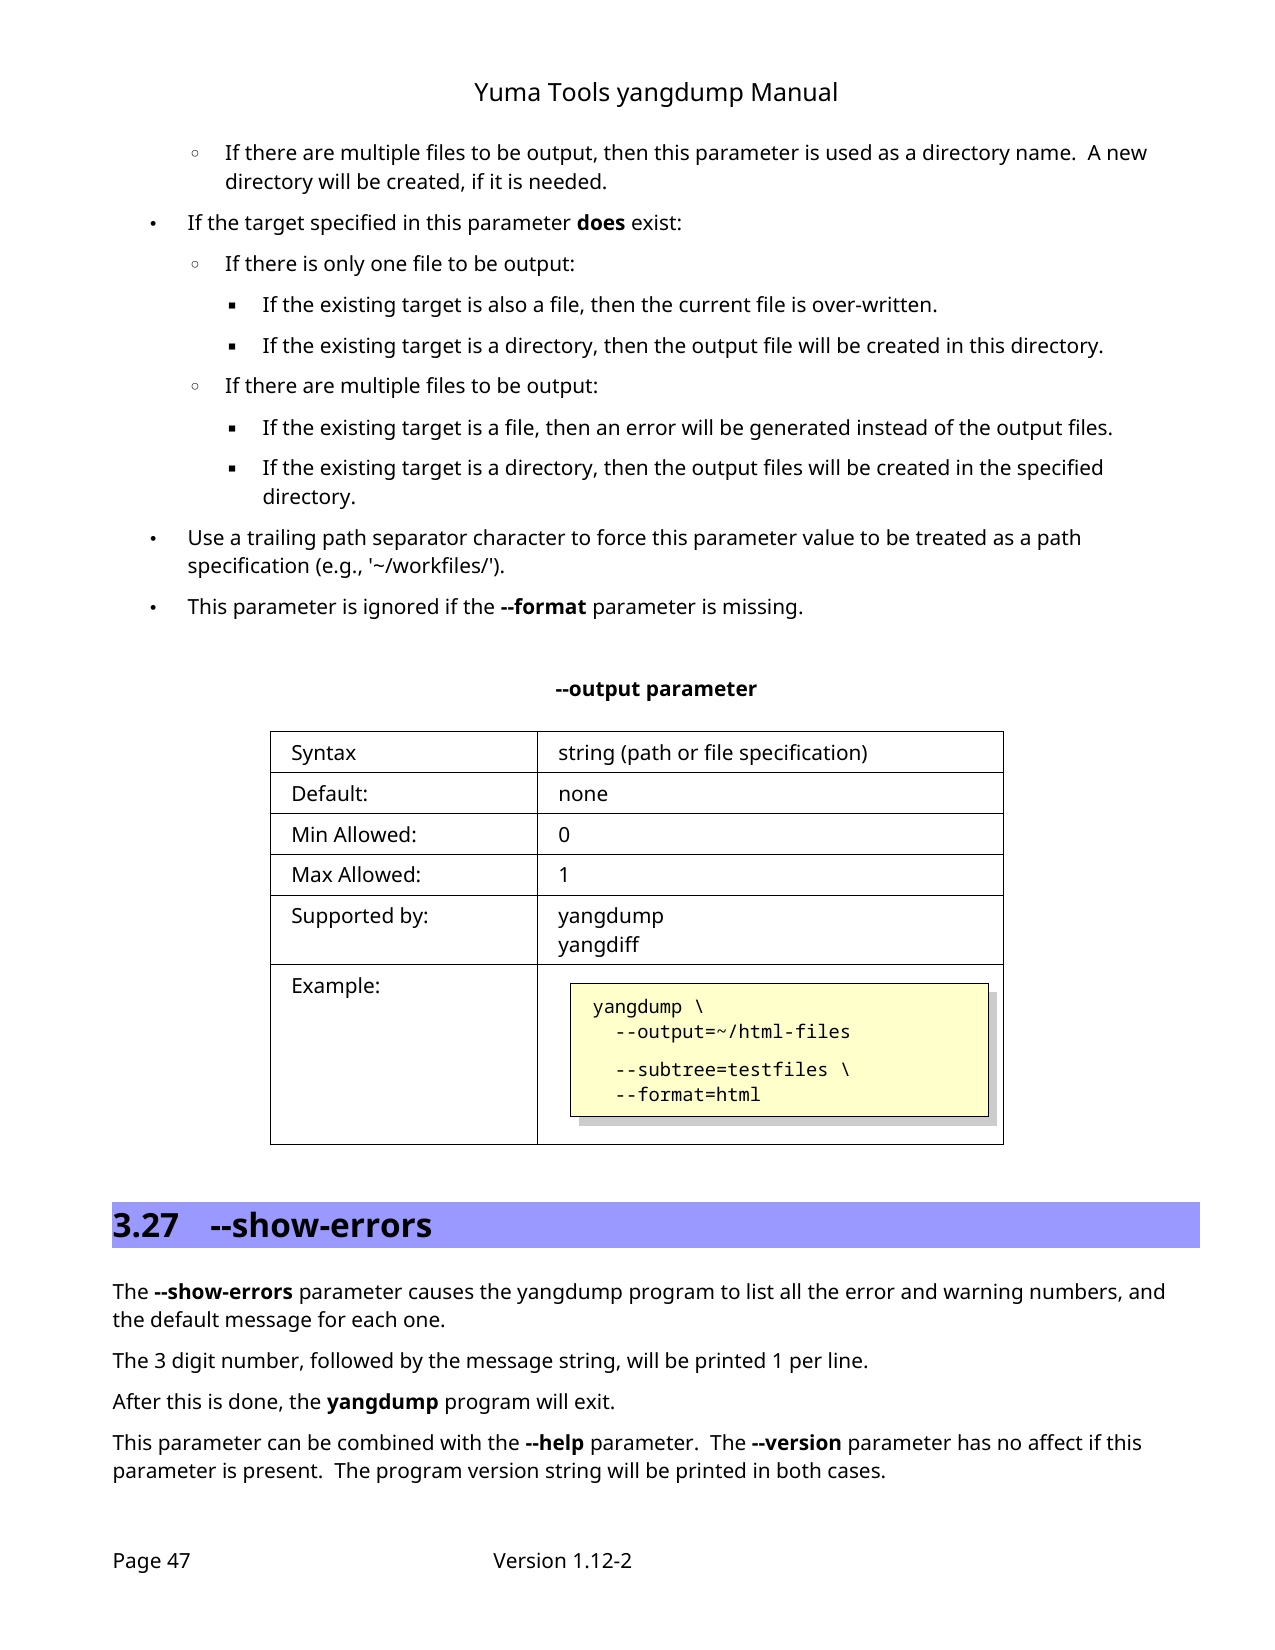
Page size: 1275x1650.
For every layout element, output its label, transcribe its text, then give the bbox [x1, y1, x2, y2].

table_cell none [538, 773, 1003, 813]
text The 3 digit number, followed by the message string, will be printed 1 per line. [112, 1346, 1200, 1375]
table_cell 0 [538, 814, 1003, 854]
list If the target specified in this parameter does exist: [150, 208, 1200, 236]
list If the existing target is a directory, then the output file will be created in this directory. [225, 331, 1200, 359]
subtitle --output parameter [127, 674, 1185, 703]
subtitle --show-errors [112, 1202, 1200, 1248]
list If there are multiple files to be output, then this parameter is used as a directory name. A new directory will be created, if it is needed. [187, 138, 1200, 195]
table_cell Max Allowed: [271, 855, 537, 895]
table_header string (path or file specification) [538, 732, 1003, 772]
list If the existing target is a file, then an error will be generated instead of the output files. [225, 413, 1200, 441]
table_cell Default: [271, 773, 537, 813]
text This parameter can be combined with the --help parameter. The --version parameter has no affect if this parameter is present. The program version string will be printed in both cases. [112, 1428, 1200, 1485]
list If there is only one file to be output: [187, 249, 1200, 277]
table_header Syntax [271, 732, 537, 772]
table_cell 1 [538, 855, 1003, 895]
list Use a trailing path separator character to force this parameter value to be treated as a path specification (e.g., '~/workfiles/'). [150, 523, 1200, 580]
table_cell Min Allowed: [271, 814, 537, 854]
table_cell yangdump \ --output=~/html-files --subtree=testfiles \ --format=html [538, 965, 1003, 1144]
list If there are multiple files to be output: [187, 372, 1200, 400]
table_cell Example: [271, 965, 537, 1144]
text After this is done, the yangdump program will exit. [112, 1387, 1200, 1416]
table_cell yangdump yangdiff [538, 896, 1003, 964]
list This parameter is ignored if the --format parameter is missing. [150, 592, 1200, 621]
list If the existing target is a directory, then the output files will be created in the specified directory. [225, 453, 1200, 510]
table_cell Supported by: [271, 896, 537, 964]
text The --show-errors parameter causes the yangdump program to list all the error and warning numbers, and the default message for each one. [112, 1277, 1200, 1334]
list If the existing target is also a file, then the current file is over-written. [225, 290, 1200, 318]
